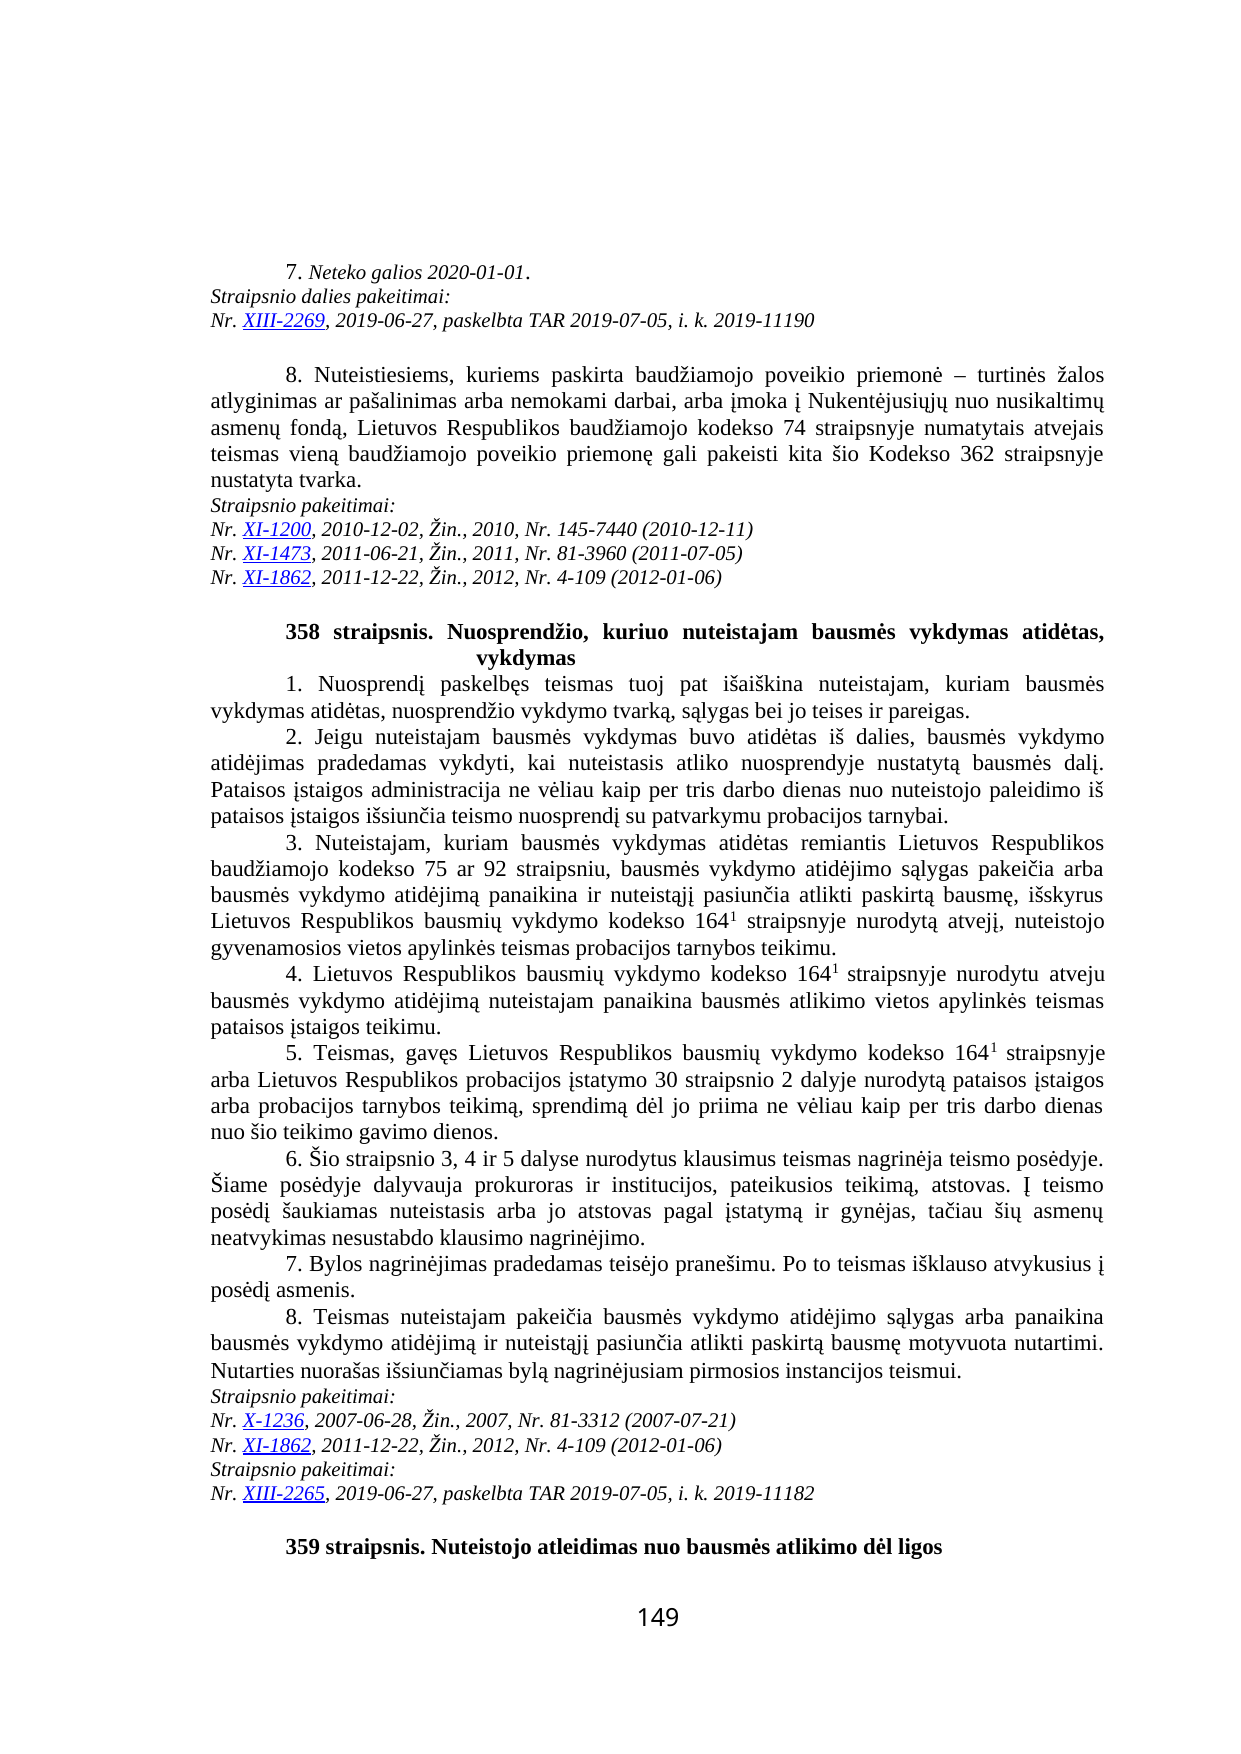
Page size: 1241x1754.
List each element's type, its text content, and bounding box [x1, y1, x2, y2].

text 1. Nuosprendį paskelbęs teismas tuoj pat išaiškina nuteistajam, kuriam bausmės vykdymas atidėtas, nuosprendžio vykdymo tvarką, sąlygas bei jo teises ir pareigas. [210, 670, 1105, 723]
text 7. Bylos nagrinėjimas pradedamas teisėjo pranešimu. Po to teismas išklauso atvykusius į posėdį asmenis. [210, 1250, 1105, 1303]
text 8. Teismas nuteistajam pakeičia bausmės vykdymo atidėjimo sąlygas arba panaikina bausmės vykdymo atidėjimą ir nuteistąjį pasiunčia atlikti paskirtą bausmę motyvuota nutartimi. Nutarties nuorašas išsiunčiamas bylą nagrinėjusiam pirmosios instancijos teismui. [210, 1303, 1105, 1384]
text 5. Teismas, gavęs Lietuvos Respublikos bausmių vykdymo kodekso 1641 straipsnyje arba Lietuvos Respublikos probacijos įstatymo 30 straipsnio 2 dalyje nurodytą pataisos įstaigos arba probacijos tarnybos teikimą, sprendimą dėl jo priima ne vėliau kaip per tris darbo dienas nuo šio teikimo gavimo dienos. [210, 1039, 1105, 1145]
text Nr. XI-1862, 2011-12-22, Žin., 2012, Nr. 4-109 (2012-01-06) [210, 565, 1105, 589]
text 8. Nuteistiesiems, kuriems paskirta baudžiamojo poveikio priemonė – turtinės žalos atlyginimas ar pašalinimas arba nemokami darbai, arba įmoka į Nukentėjusiųjų nuo nusikaltimų asmenų fondą, Lietuvos Respublikos baudžiamojo kodekso 74 straipsnyje numatytais atvejais teismas vieną baudžiamojo poveikio priemonę gali pakeisti kita šio Kodekso 362 straipsnyje nustatyta tvarka. [210, 361, 1105, 493]
text 7. Neteko galios 2020-01-01. [210, 258, 1105, 284]
text Nr. XI-1200, 2010-12-02, Žin., 2010, Nr. 145-7440 (2010-12-11) [210, 517, 1105, 541]
text Straipsnio pakeitimai: [210, 1457, 1105, 1481]
text 3. Nuteistajam, kuriam bausmės vykdymas atidėtas remiantis Lietuvos Respublikos baudžiamojo kodekso 75 ar 92 straipsniu, bausmės vykdymo atidėjimo sąlygas pakeičia arba bausmės vykdymo atidėjimą panaikina ir nuteistąjį pasiunčia atlikti paskirtą bausmę, išskyrus Lietuvos Respublikos bausmių vykdymo kodekso 1641 straipsnyje nurodytą atvejį, nuteistojo gyvenamosios vietos apylinkės teismas probacijos tarnybos teikimu. [210, 828, 1105, 960]
text Nr. XI-1862, 2011-12-22, Žin., 2012, Nr. 4-109 (2012-01-06) [210, 1432, 1105, 1457]
text 2. Jeigu nuteistajam bausmės vykdymas buvo atidėtas iš dalies, bausmės vykdymo atidėjimas pradedamas vykdyti, kai nuteistasis atliko nuosprendyje nustatytą bausmės dalį. Pataisos įstaigos administracija ne vėliau kaip per tris darbo dienas nuo nuteistojo paleidimo iš pataisos įstaigos išsiunčia teismo nuosprendį su patvarkymu probacijos tarnybai. [210, 723, 1105, 828]
text Straipsnio dalies pakeitimai: [210, 284, 1105, 308]
text 359 straipsnis. Nuteistojo atleidimas nuo bausmės atlikimo dėl ligos [210, 1533, 1105, 1560]
text Straipsnio pakeitimai: [210, 1384, 1105, 1408]
text Nr. XIII-2265, 2019-06-27, paskelbta TAR 2019-07-05, i. k. 2019-11182 [210, 1481, 1105, 1505]
text Straipsnio pakeitimai: [210, 493, 1105, 517]
text Nr. X-1236, 2007-06-28, Žin., 2007, Nr. 81-3312 (2007-07-21) [210, 1408, 1105, 1432]
text 4. Lietuvos Respublikos bausmių vykdymo kodekso 1641 straipsnyje nurodytu atveju bausmės vykdymo atidėjimą nuteistajam panaikina bausmės atlikimo vietos apylinkės teismas pataisos įstaigos teikimu. [210, 960, 1105, 1039]
text Nr. XIII-2269, 2019-06-27, paskelbta TAR 2019-07-05, i. k. 2019-11190 [210, 308, 1105, 332]
text 358 straipsnis. Nuosprendžio, kuriuo nuteistajam bausmės vykdymas atidėtas, vykdymas [285, 618, 1105, 670]
text Nr. XI-1473, 2011-06-21, Žin., 2011, Nr. 81-3960 (2011-07-05) [210, 541, 1105, 565]
text 6. Šio straipsnio 3, 4 ir 5 dalyse nurodytus klausimus teismas nagrinėja teismo posėdyje. Šiame posėdyje dalyvauja prokuroras ir institucijos, pateikusios teikimą, atstovas. Į teismo posėdį šaukiamas nuteistasis arba jo atstovas pagal įstatymą ir gynėjas, tačiau šių asmenų neatvykimas nesustabdo klausimo nagrinėjimo. [210, 1145, 1105, 1250]
